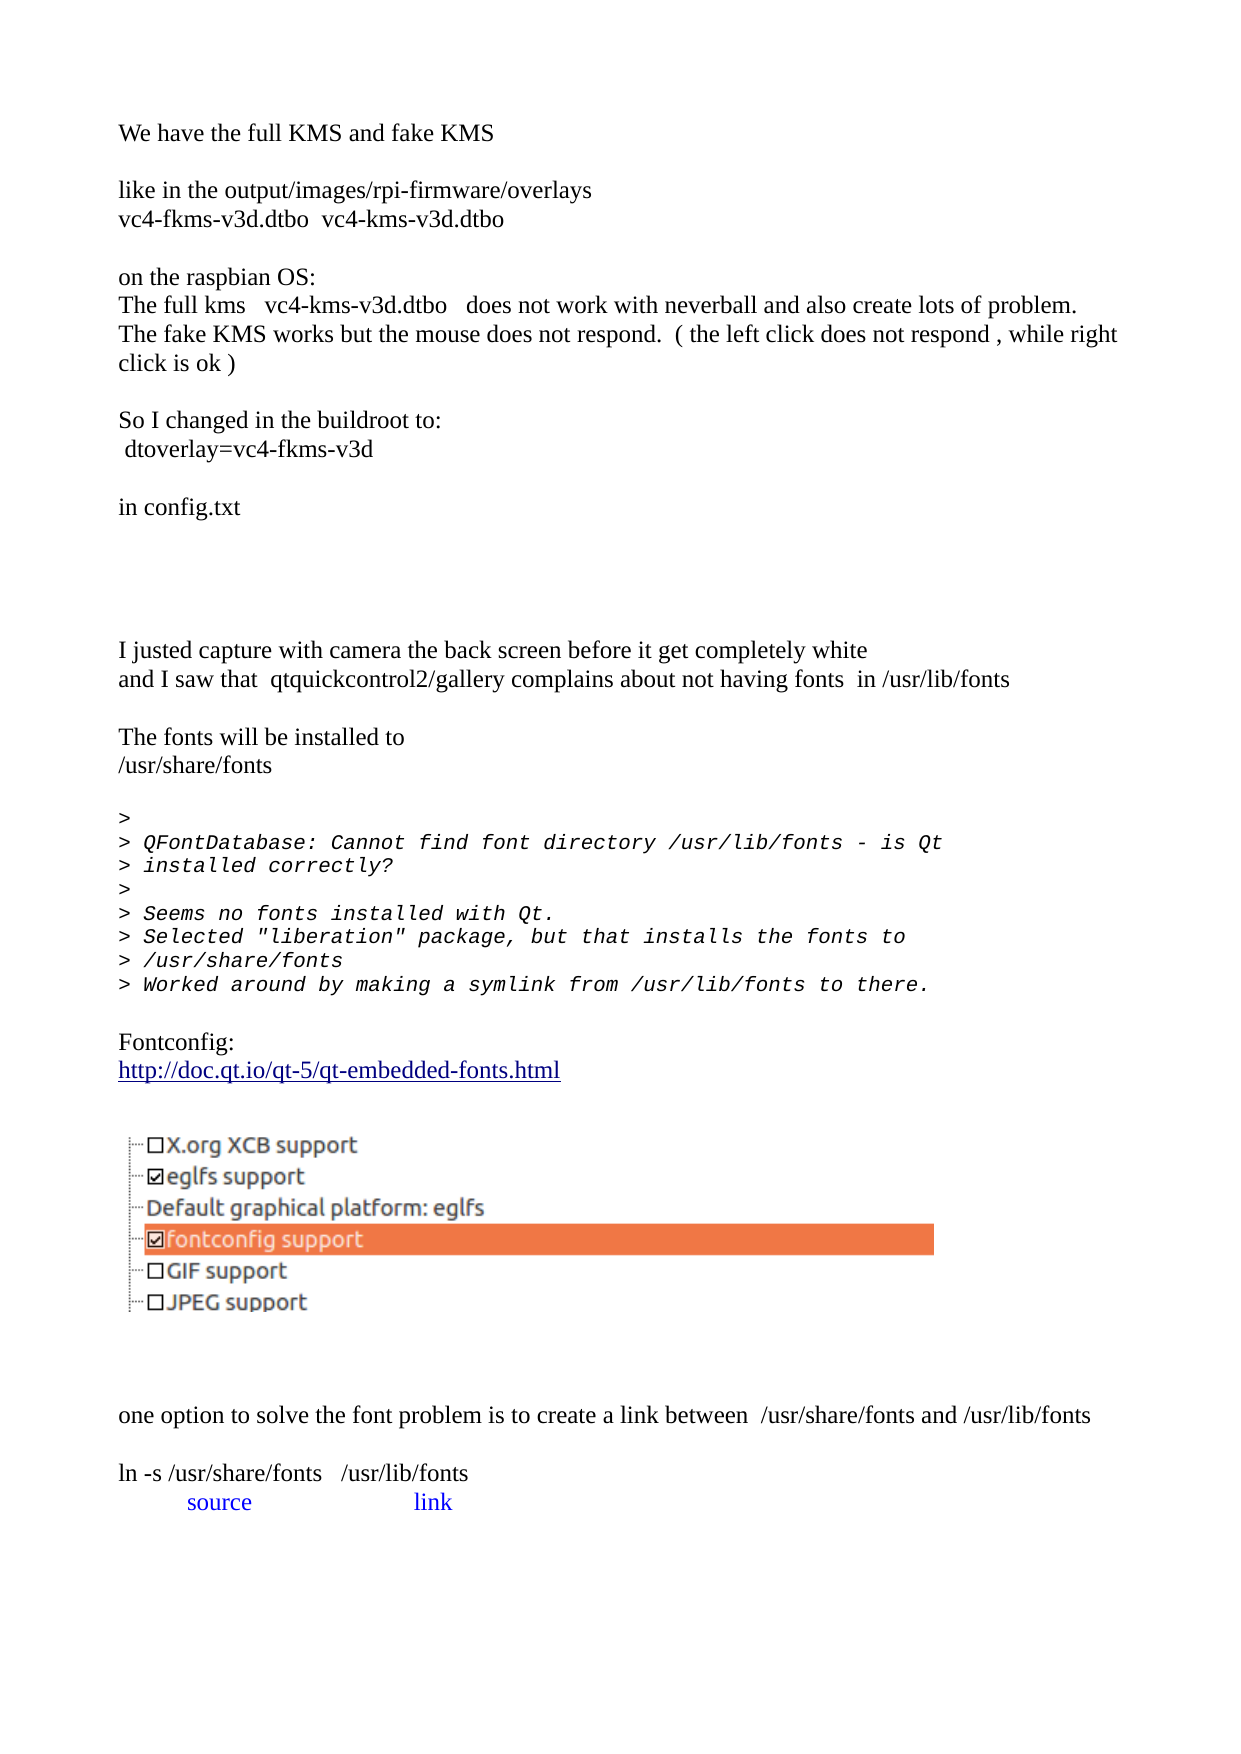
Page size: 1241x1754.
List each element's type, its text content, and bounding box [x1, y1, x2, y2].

text The full kms vc4-kms-v3d.dtbo does not work with neverball and also create lots of problem. [118, 291, 1122, 319]
text source link [118, 1487, 1122, 1516]
text > installed correctly? [118, 855, 1122, 879]
text like in the output/images/rpi-firmware/overlays [118, 176, 1122, 204]
text We have the full KMS and fake KMS [118, 118, 1122, 147]
text I justed capture with camera the back screen before it get completely white [118, 636, 1122, 664]
text The fonts will be installed to [118, 722, 1122, 751]
text > QFontDatabase: Cannot find font directory /usr/lib/fonts - is Qt [118, 832, 1122, 855]
text > Worked around by making a symlink from /usr/lib/fonts to there. [118, 974, 1122, 997]
picture [112, 1136, 934, 1312]
text one option to solve the font problem is to create a link between /usr/share/fonts and /usr/lib/fonts [118, 1401, 1122, 1429]
text > /usr/share/fonts [118, 950, 1122, 974]
text vc4-fkms-v3d.dtbo vc4-kms-v3d.dtbo [118, 204, 1122, 233]
text and I saw that qtquickcontrol2/gallery complains about not having fonts in /usr/lib/fonts [118, 664, 1122, 693]
text /usr/share/fonts [118, 751, 1122, 779]
text The fake KMS works but the mouse does not respond. ( the left click does not respond , while right click is ok ) [118, 319, 1122, 377]
text dtoverlay=vc4-fkms-v3d [118, 434, 1122, 463]
text ln -s /usr/share/fonts /usr/lib/fonts [118, 1458, 1122, 1487]
text So I changed in the buildroot to: [118, 406, 1122, 434]
text > Selected "liberation" package, but that installs the fonts to [118, 926, 1122, 950]
text > [118, 808, 1122, 832]
text Fontconfig: [118, 1027, 1122, 1056]
text > [118, 879, 1122, 903]
text on the raspbian OS: [118, 262, 1122, 291]
text > Seems no fonts installed with Qt. [118, 903, 1122, 926]
text http://doc.qt.io/qt-5/qt-embedded-fonts.html [118, 1056, 1122, 1084]
text in config.txt [118, 492, 1122, 521]
